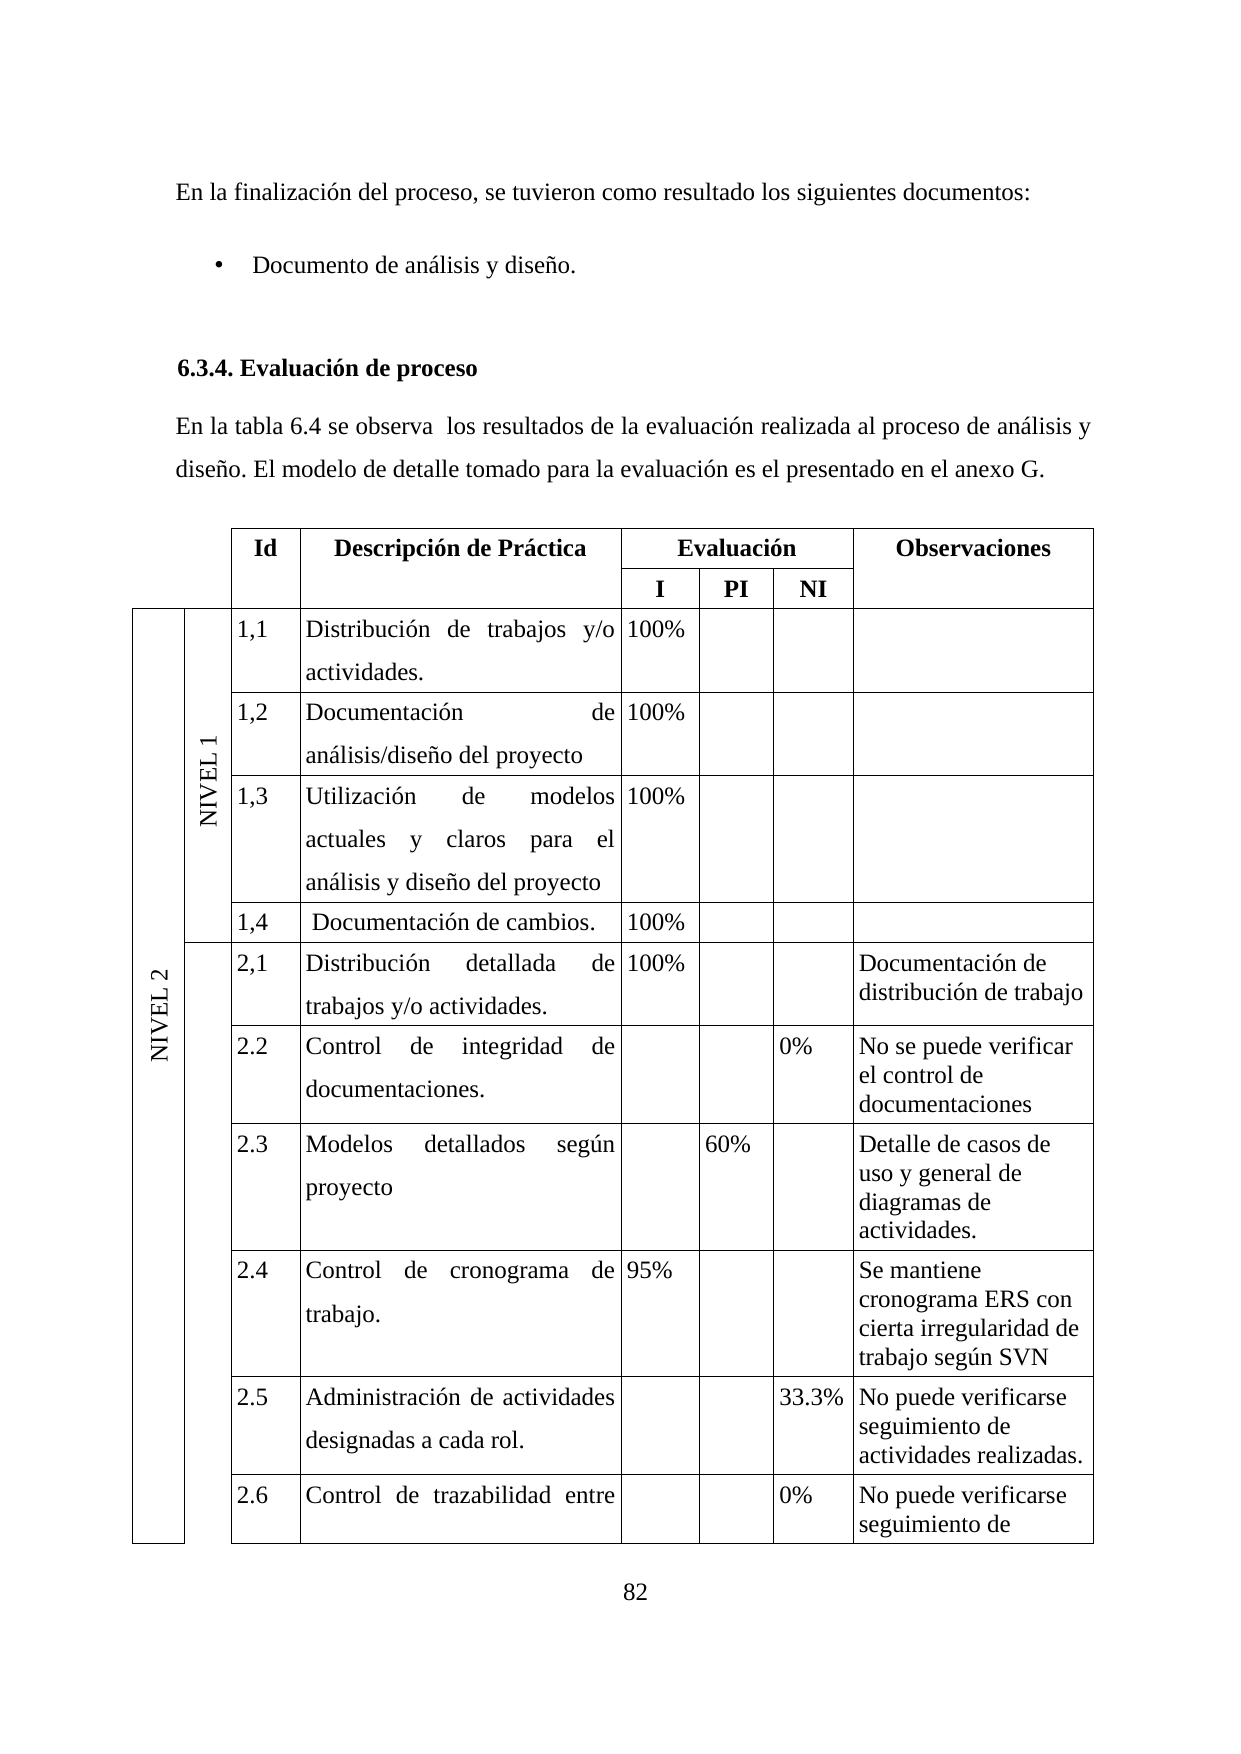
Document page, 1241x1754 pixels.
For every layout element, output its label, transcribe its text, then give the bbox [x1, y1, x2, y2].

table_cell [700, 1026, 773, 1123]
table_header Observaciones [854, 529, 1093, 608]
table_cell 100% [622, 943, 699, 1025]
table_cell [854, 776, 1093, 902]
table_cell 2.2 [232, 1026, 300, 1123]
table_cell Control de trazabilidad entre [301, 1475, 621, 1543]
table_cell 1,4 [232, 903, 300, 942]
table_cell 100% [622, 609, 699, 692]
table_cell 0% [774, 1475, 853, 1543]
table_header Descripción de Práctica [301, 529, 621, 608]
table_cell [185, 1474, 231, 1543]
table_cell 0% [774, 1026, 853, 1123]
table_cell [700, 1251, 773, 1376]
table_cell [854, 609, 1093, 692]
table_cell 1,1 [232, 609, 300, 692]
table_cell No puede verificarse seguimiento de actividades realizadas. [854, 1377, 1093, 1474]
table_cell [854, 903, 1093, 942]
table_cell 60% [700, 1124, 773, 1250]
table_cell [854, 693, 1093, 775]
table_cell [700, 609, 773, 692]
table_cell NI [774, 569, 853, 608]
table_cell 100% [622, 903, 699, 942]
table_header [184, 528, 231, 608]
table_cell No puede verificarse seguimiento de [854, 1475, 1093, 1543]
table_cell 2.3 [232, 1124, 300, 1250]
table_header Id [232, 529, 300, 608]
table_cell 95% [622, 1251, 699, 1376]
table_cell [700, 1377, 773, 1474]
table_cell Documentación de análisis/diseño del proyecto [301, 693, 621, 775]
table_cell PI [700, 569, 773, 608]
table_cell [185, 943, 231, 1376]
table_cell Administración de actividades designadas a cada rol. [301, 1377, 621, 1474]
table_cell 1,2 [232, 693, 300, 775]
table_cell Se mantiene cronograma ERS con cierta irregularidad de trabajo según SVN [854, 1251, 1093, 1376]
table_cell 2,1 [232, 943, 300, 1025]
table_cell [185, 1376, 231, 1474]
table_cell [774, 943, 853, 1025]
table_cell [774, 776, 853, 902]
table_cell Control de cronograma de trabajo. [301, 1251, 621, 1376]
table_cell 100% [622, 776, 699, 902]
table_cell Control de integridad de documentaciones. [301, 1026, 621, 1123]
table_cell [700, 693, 773, 775]
table_cell [622, 1124, 699, 1250]
list En la finalización del proceso, se tuvieron como resultado los siguientes documentos: [175, 177, 1093, 206]
table_header [133, 528, 184, 608]
table_cell I [622, 569, 699, 608]
table_cell 33.3% [774, 1377, 853, 1474]
table_cell NIVEL 1 [185, 609, 231, 942]
table_cell No se puede verificar el control de documentaciones [854, 1026, 1093, 1123]
text 6.3.4. Evaluación de proceso [177, 353, 1093, 382]
table_cell [700, 943, 773, 1025]
table_cell [774, 693, 853, 775]
table_cell [774, 1251, 853, 1376]
table_cell Detalle de casos de uso y general de diagramas de actividades. [854, 1124, 1093, 1250]
table_cell Utilización de modelos actuales y claros para el análisis y diseño del proyecto [301, 776, 621, 902]
table_cell [700, 776, 773, 902]
table_cell 1,3 [232, 776, 300, 902]
table_cell [774, 903, 853, 942]
table_cell Modelos detallados según proyecto [301, 1124, 621, 1250]
table_header Evaluación [622, 529, 853, 568]
table_cell [774, 609, 853, 692]
table_cell NIVEL 2 [133, 609, 184, 1543]
list En la tabla 6.4 se observa los resultados de la evaluación realizada al proceso de análisis y diseño. El modelo de detalle tomado para la evaluación es el presentado en el anexo G. [175, 411, 1093, 483]
table_cell 2.5 [232, 1377, 300, 1474]
table_cell [622, 1377, 699, 1474]
table_cell [622, 1475, 699, 1543]
table_cell Distribución detallada de trabajos y/o actividades. [301, 943, 621, 1025]
table_cell [622, 1026, 699, 1123]
table_cell [700, 903, 773, 942]
list Documento de análisis y diseño. [214, 250, 1093, 279]
table_cell Distribución de trabajos y/o actividades. [301, 609, 621, 692]
table_cell Documentación de cambios. [301, 903, 621, 942]
table_cell [700, 1475, 773, 1543]
table_cell 2.6 [232, 1475, 300, 1543]
table_cell [774, 1124, 853, 1250]
table_cell 2.4 [232, 1251, 300, 1376]
table_cell Documentación de distribución de trabajo [854, 943, 1093, 1025]
table_cell 100% [622, 693, 699, 775]
